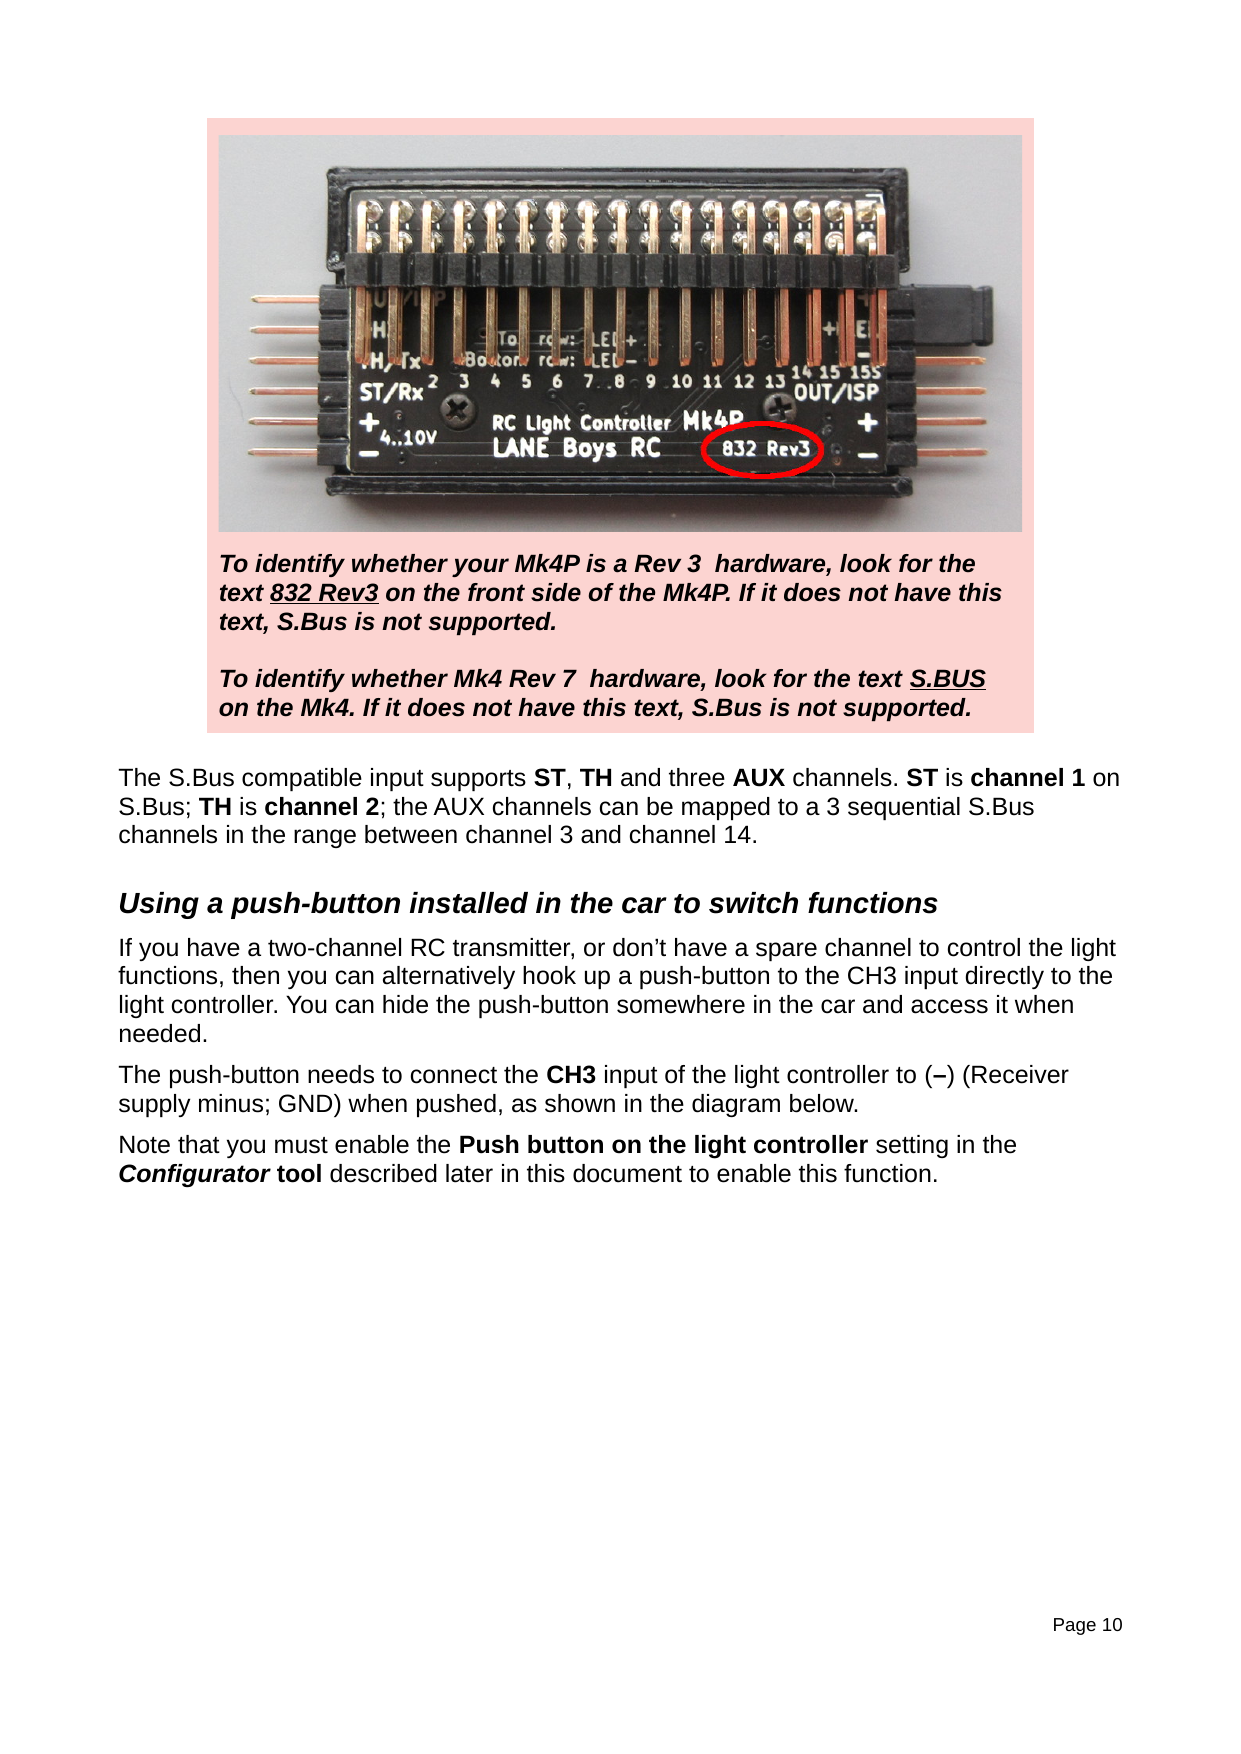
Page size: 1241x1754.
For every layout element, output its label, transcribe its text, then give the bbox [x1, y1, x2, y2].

text Note that you must enable the Push button on the light controller setting in the Configurator tool described later in this document to enable this function. [118, 1130, 1122, 1188]
text The S.Bus compatible input supports ST, TH and three AUX channels. ST is channel 1 on S.Bus; TH is channel 2; the AUX channels can be mapped to a 3 sequential S.Bus channels in the range between channel 3 and channel 14. [118, 763, 1122, 849]
text If you have a two-channel RC transmitter, or don’t have a spare channel to control the light functions, then you can alternatively hook up a push-button to the CH3 input directly to the light controller. You can hide the push-button somewhere in the car and access it when needed. [118, 933, 1122, 1048]
text The push-button needs to connect the CH3 input of the light controller to (–) (Receiver supply minus; GND) when pushed, as shown in the diagram below. [118, 1060, 1122, 1118]
picture [218, 135, 1023, 532]
text To identify whether Mk4 Rev 7 hardware, look for the text S.BUS on the Mk4. If it does not have this text, S.Bus is not supported. [207, 664, 1034, 733]
text To identify whether your Mk4P is a Rev 3 hardware, look for the text 832 Rev3 on the front side of the Mk4P. If it does not have this text, S.Bus is not supported. [207, 118, 1034, 635]
subtitle Using a push-button installed in the car to switch functions [118, 887, 1122, 920]
